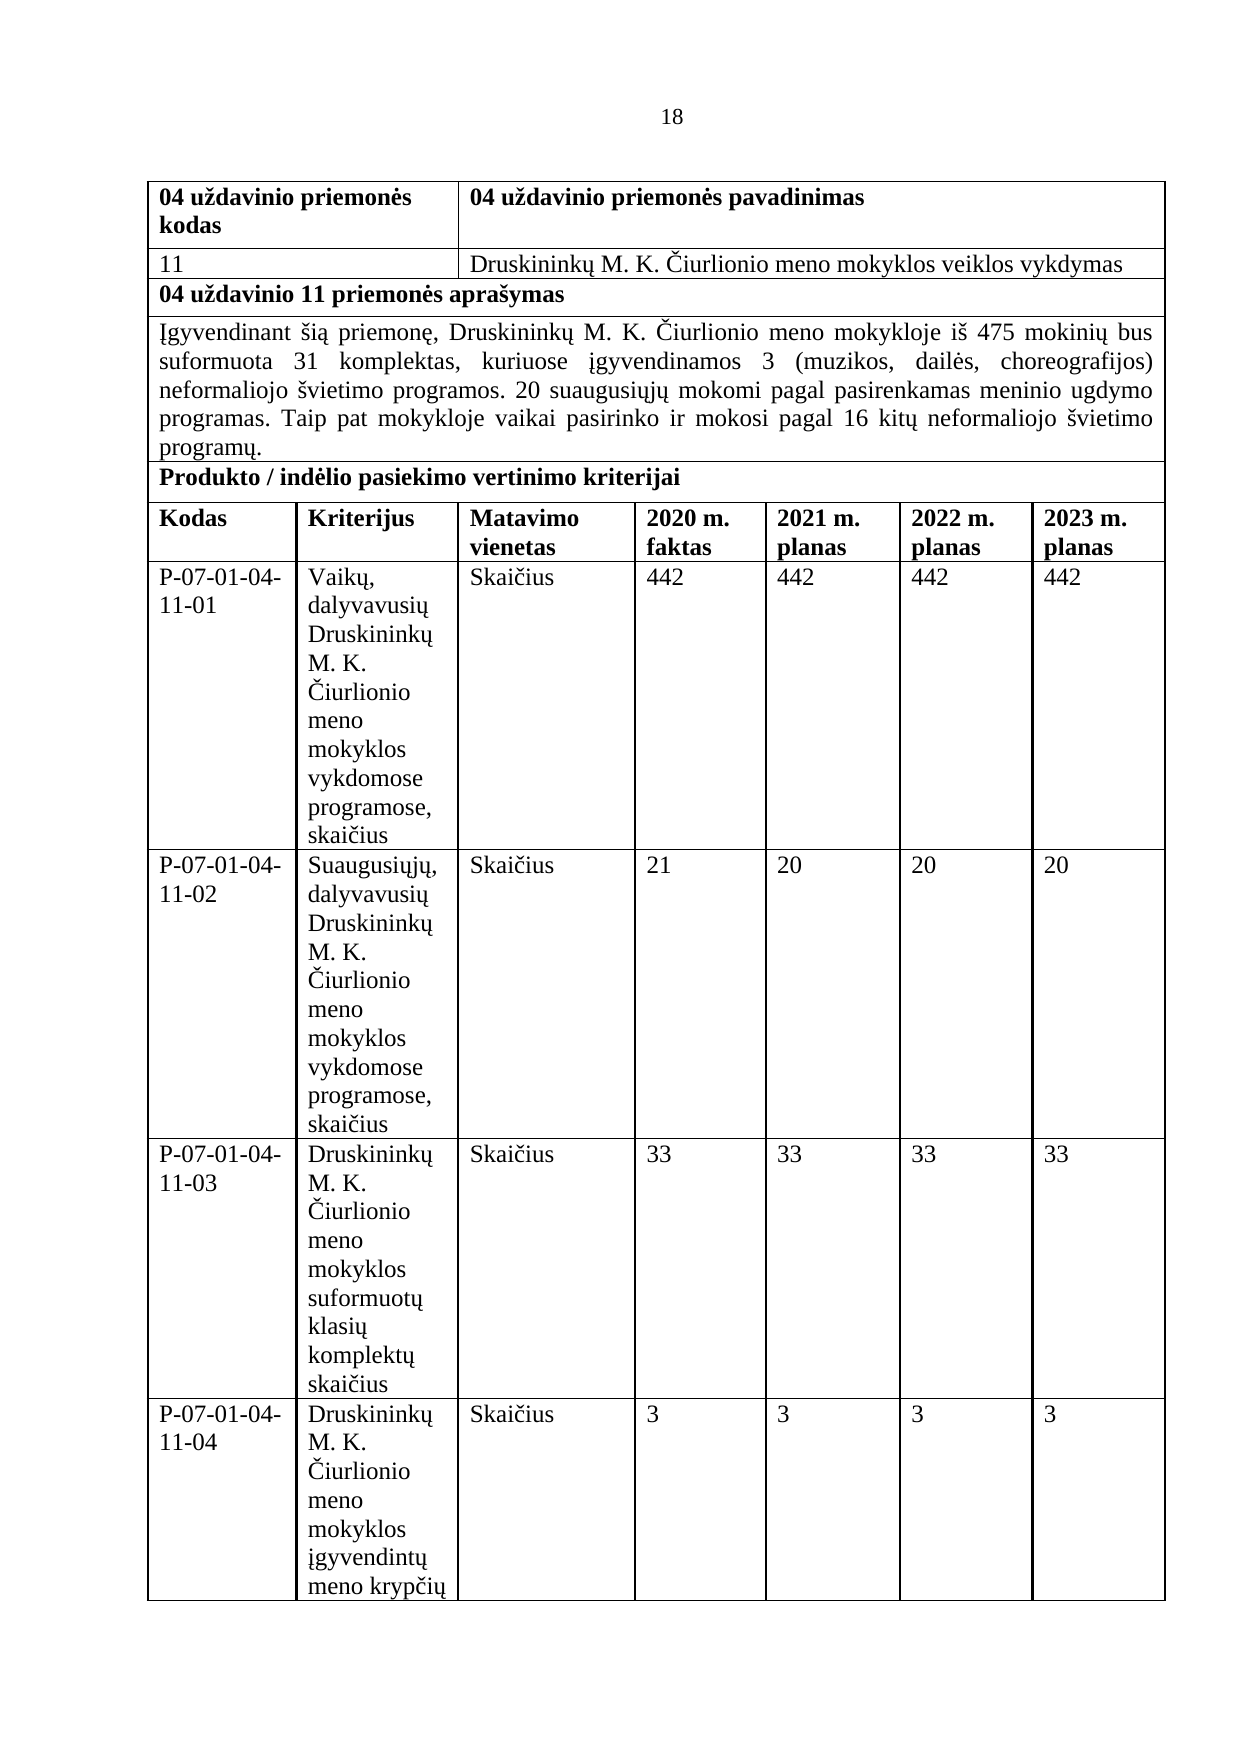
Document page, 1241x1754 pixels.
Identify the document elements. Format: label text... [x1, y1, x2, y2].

table_cell 20 [767, 850, 899, 1138]
table_cell 442 [1034, 562, 1164, 849]
table_cell 20 [1034, 850, 1164, 1138]
table_cell Įgyvendinant šią priemonę, Druskininkų M. K. Čiurlionio meno mokykloje iš 475 mokinių bus suformuota 31 komplektas, kuriuose įgyvendinamos 3 (muzikos, dailės, choreografijos) neformaliojo švietimo programos. 20 suaugusiųjų mokomi pagal pasirenkamas meninio ugdymo programas. Taip pat mokykloje vaikai pasirinko ir mokosi pagal 16 kitų neformaliojo švietimo programų. [149, 317, 1164, 461]
table_cell Skaičius [459, 850, 634, 1138]
table_cell 2020 m. faktas [636, 503, 765, 561]
table_cell 04 uždavinio priemonės kodas [149, 182, 458, 248]
table_cell Druskininkų M. K. Čiurlionio meno mokyklos veiklos vykdymas [459, 249, 1164, 278]
table_cell Suaugusiųjų, dalyvavusių Druskininkų M. K. Čiurlionio meno mokyklos vykdomose programose, skaičius [298, 850, 457, 1138]
table_cell 3 [636, 1399, 765, 1600]
table_cell Kriterijus [298, 503, 457, 561]
table_cell 442 [767, 562, 899, 849]
table_cell 2021 m. planas [767, 503, 899, 561]
table_cell 33 [901, 1139, 1031, 1398]
table_cell Produkto / indėlio pasiekimo vertinimo kriterijai [149, 462, 1164, 502]
table_cell Vaikų, dalyvavusių Druskininkų M. K. Čiurlionio meno mokyklos vykdomose programose, skaičius [298, 562, 457, 849]
table_cell Druskininkų M. K. Čiurlionio meno mokyklos suformuotų klasių komplektų skaičius [298, 1139, 457, 1398]
table_cell Skaičius [459, 562, 634, 849]
table_cell 2023 m. planas [1034, 503, 1164, 561]
table_cell 442 [636, 562, 765, 849]
table_cell P-07-01-04-11-03 [149, 1139, 295, 1398]
table_cell 33 [767, 1139, 899, 1398]
table_cell 2022 m. planas [901, 503, 1031, 561]
table_cell 3 [1034, 1399, 1164, 1600]
table_cell 04 uždavinio priemonės pavadinimas [459, 182, 1164, 248]
table_cell 33 [1034, 1139, 1164, 1398]
table_cell 20 [901, 850, 1031, 1138]
table_cell 04 uždavinio 11 priemonės aprašymas [149, 279, 1164, 316]
table_cell 442 [901, 562, 1031, 849]
table_cell 33 [636, 1139, 765, 1398]
table_cell P-07-01-04-11-04 [149, 1399, 295, 1600]
table_cell Druskininkų M. K. Čiurlionio meno mokyklos įgyvendintų meno krypčių [298, 1399, 457, 1600]
table_cell 11 [149, 249, 458, 278]
table_cell 21 [636, 850, 765, 1138]
table_cell Skaičius [459, 1399, 634, 1600]
table_cell P-07-01-04-11-01 [149, 562, 295, 849]
table_cell 3 [767, 1399, 899, 1600]
table_cell 3 [901, 1399, 1031, 1600]
table_cell P-07-01-04-11-02 [149, 850, 295, 1138]
table_cell Skaičius [459, 1139, 634, 1398]
table_cell Kodas [149, 503, 295, 561]
table_cell Matavimo vienetas [459, 503, 634, 561]
